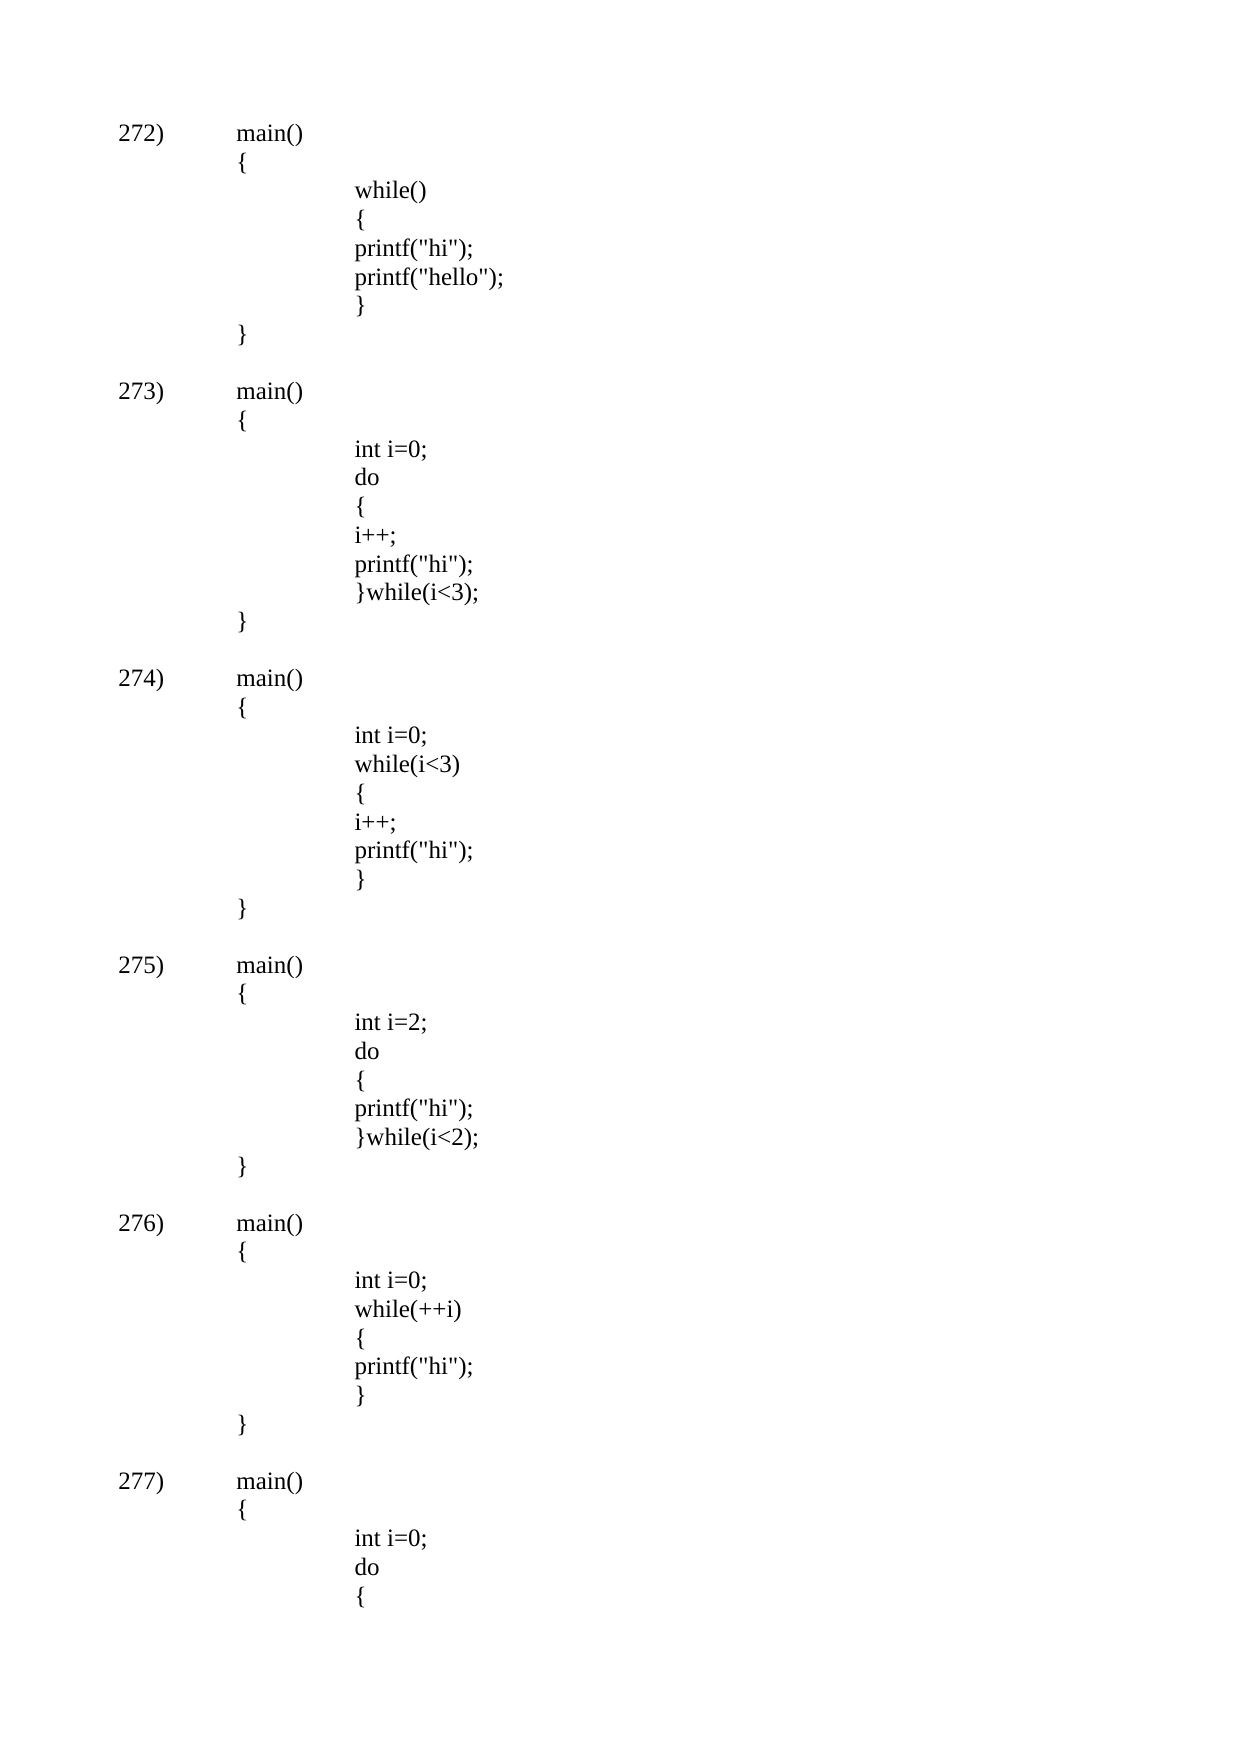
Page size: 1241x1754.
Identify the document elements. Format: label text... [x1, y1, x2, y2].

text printf("hi"); [118, 1093, 1122, 1122]
text 277) main() [118, 1466, 1122, 1494]
text }while(i<2); [118, 1122, 1122, 1151]
text i++; [118, 807, 1122, 835]
text } [118, 864, 1122, 893]
text printf("hi"); [118, 835, 1122, 864]
text } [118, 319, 1122, 348]
text { [118, 491, 1122, 520]
text { [118, 1236, 1122, 1265]
text } [118, 1409, 1122, 1438]
text printf("hi"); [118, 1351, 1122, 1380]
text do [118, 462, 1122, 491]
text printf("hello"); [118, 262, 1122, 291]
text { [118, 204, 1122, 233]
text { [118, 778, 1122, 807]
text 275) main() [118, 950, 1122, 978]
text int i=0; [118, 434, 1122, 462]
text do [118, 1552, 1122, 1581]
text int i=2; [118, 1007, 1122, 1036]
text printf("hi"); [118, 549, 1122, 577]
text 272) main() [118, 118, 1122, 147]
text int i=0; [118, 1265, 1122, 1294]
text while(++i) [118, 1294, 1122, 1323]
text { [118, 692, 1122, 720]
text 273) main() [118, 376, 1122, 405]
text } [118, 291, 1122, 319]
text } [118, 606, 1122, 635]
text { [118, 978, 1122, 1007]
text { [118, 1494, 1122, 1523]
text 276) main() [118, 1208, 1122, 1236]
text { [118, 1581, 1122, 1609]
text do [118, 1036, 1122, 1065]
text while(i<3) [118, 749, 1122, 778]
text { [118, 1065, 1122, 1093]
text { [118, 405, 1122, 434]
text while() [118, 176, 1122, 204]
text } [118, 893, 1122, 922]
text { [118, 1323, 1122, 1351]
text int i=0; [118, 1523, 1122, 1552]
text 274) main() [118, 663, 1122, 692]
text printf("hi"); [118, 233, 1122, 262]
text int i=0; [118, 720, 1122, 749]
text }while(i<3); [118, 577, 1122, 606]
text i++; [118, 520, 1122, 549]
text } [118, 1151, 1122, 1180]
text { [118, 147, 1122, 176]
text } [118, 1380, 1122, 1409]
